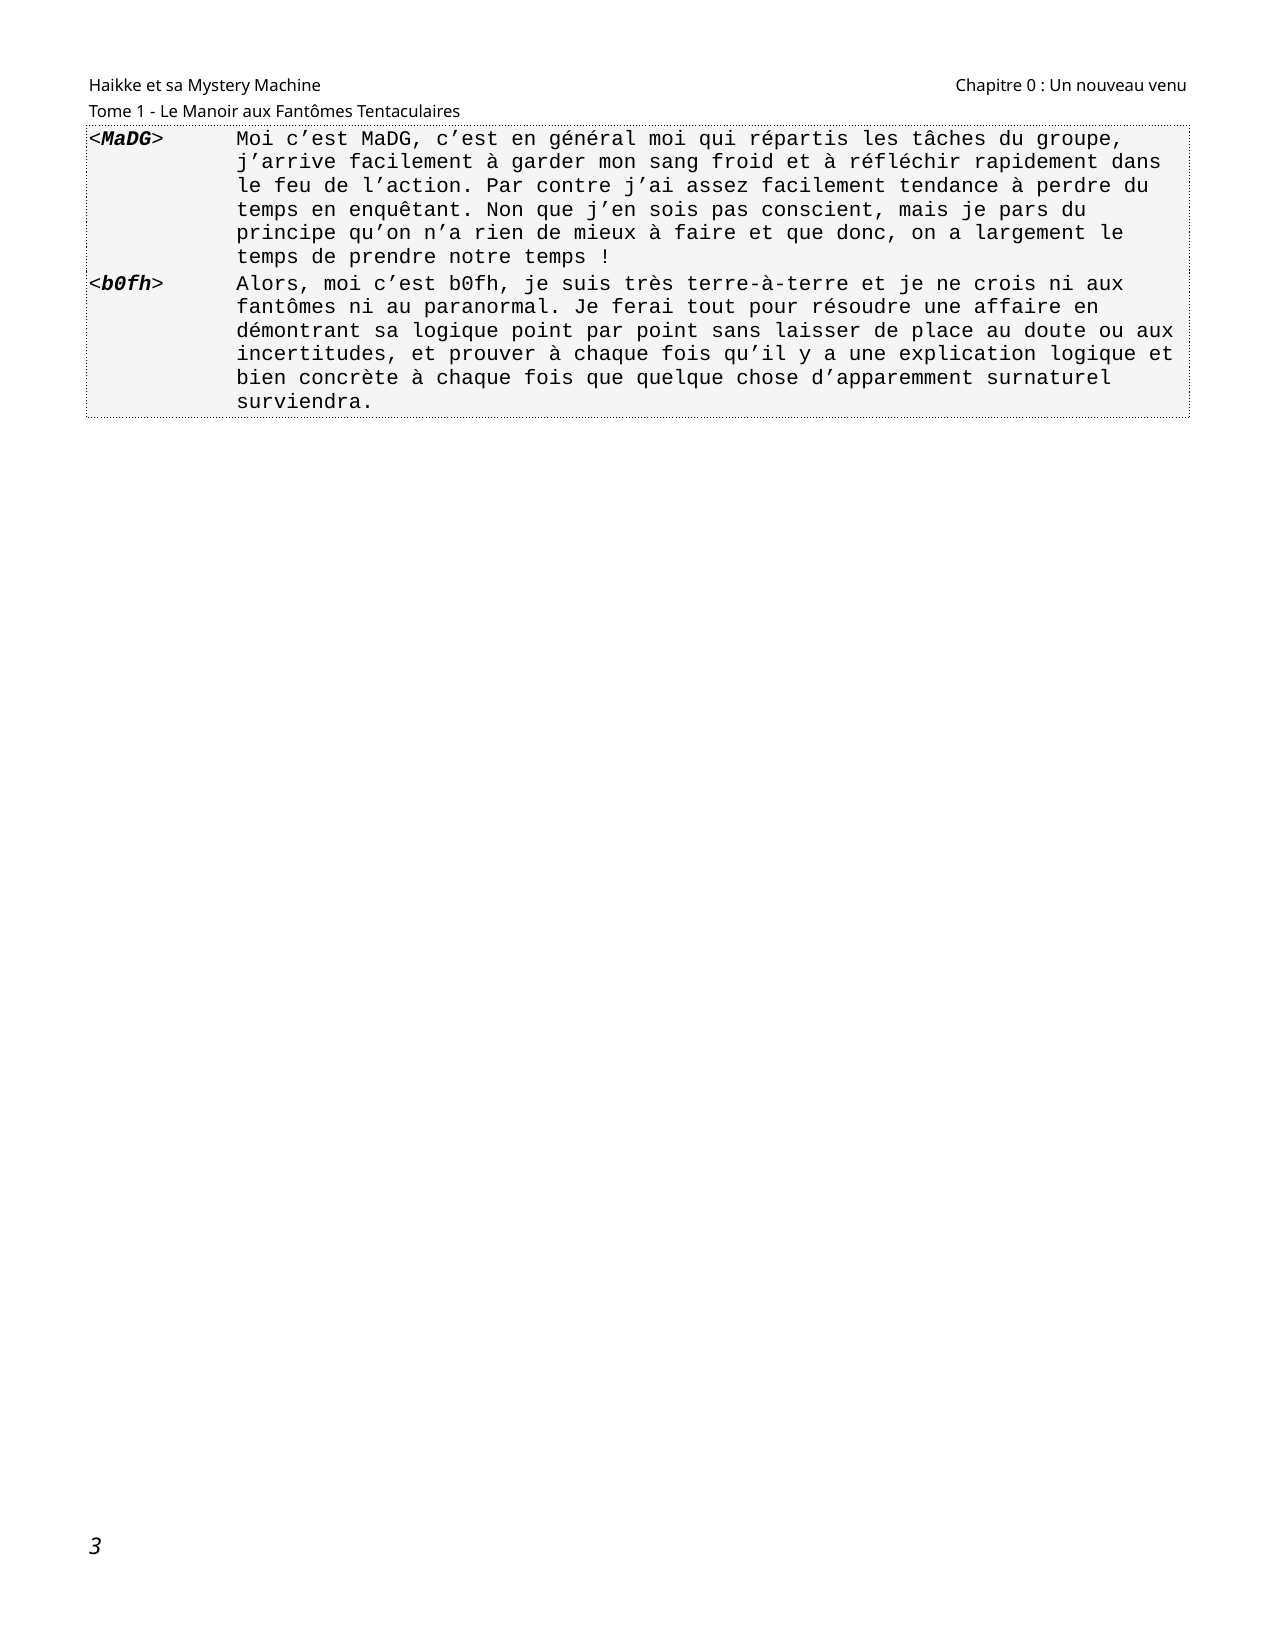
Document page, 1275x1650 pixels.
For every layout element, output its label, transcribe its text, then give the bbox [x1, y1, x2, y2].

text <b0fh> Alors, moi c’est b0fh, je suis très terre-à-terre et je ne crois ni aux fantômes ni au paranormal. Je ferai tout pour résoudre une affaire en démontrant sa logique point par point sans laisser de place au doute ou aux incertitudes, et prouver à chaque fois qu’il y a une explication logique et bien concrète à chaque fois que quelque chose d’apparemment surnaturel surviendra. [86, 270, 1189, 417]
text <MaDG> Moi c’est MaDG, c’est en général moi qui répartis les tâches du groupe, j’arrive facilement à garder mon sang froid et à réfléchir rapidement dans le feu de l’action. Par contre j’ai assez facilement tendance à perdre du temps en enquêtant. Non que j’en sois pas conscient, mais je pars du principe qu’on n’a rien de mieux à faire et que donc, on a largement le temps de prendre notre temps ! [86, 125, 1189, 269]
